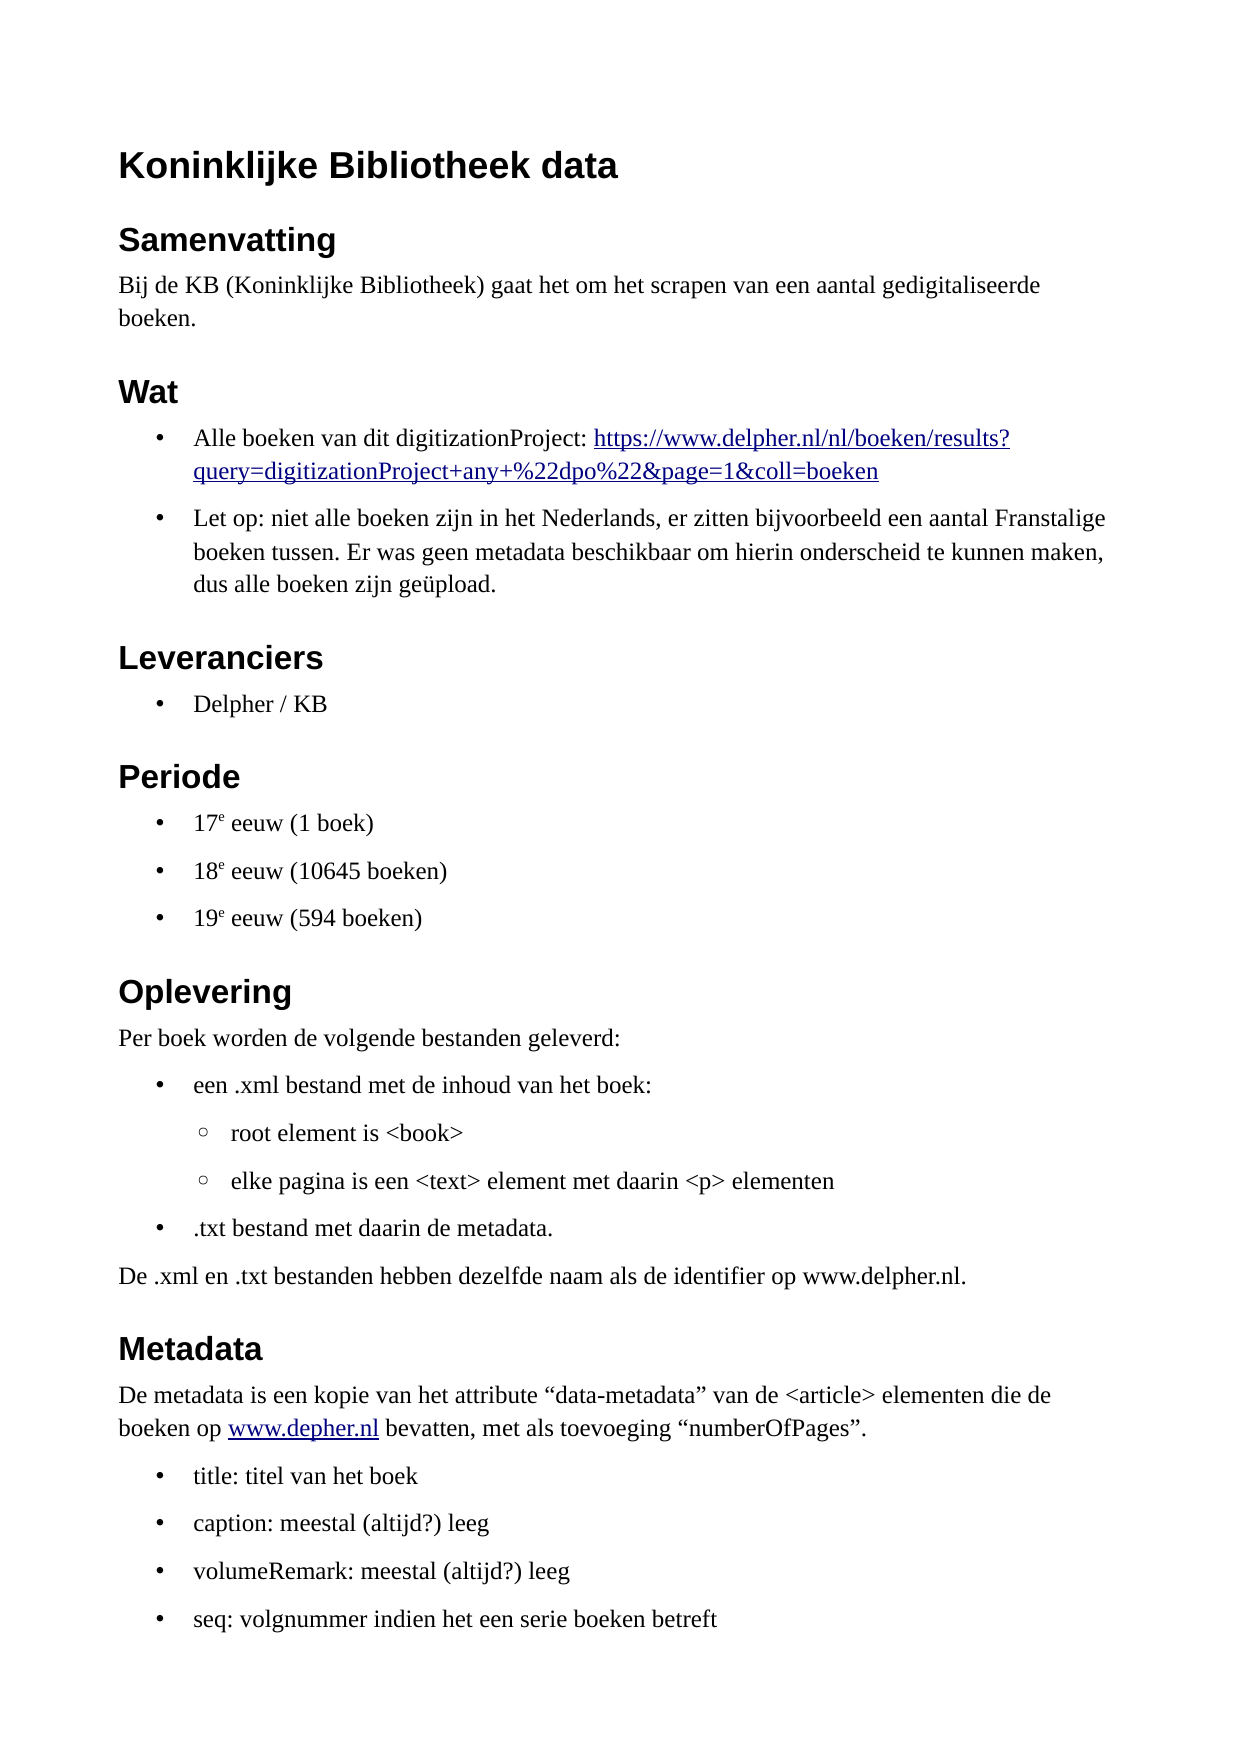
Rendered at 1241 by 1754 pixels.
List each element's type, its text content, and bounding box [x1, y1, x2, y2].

list 19e eeuw (594 boeken) [156, 903, 1122, 932]
list volumeRemark: meestal (altijd?) leeg [156, 1556, 1122, 1585]
subtitle Koninklijke Bibliotheek data [118, 143, 1122, 186]
subtitle Metadata [118, 1329, 1122, 1368]
text Per boek worden de volgende bestanden geleverd: [118, 1023, 1122, 1052]
list title: titel van het boek [156, 1461, 1122, 1490]
subtitle Leveranciers [118, 638, 1122, 676]
list Delpher / KB [156, 689, 1122, 718]
subtitle Wat [118, 372, 1122, 410]
text De .xml en .txt bestanden hebben dezelfde naam als de identifier op www.delpher.nl. [118, 1261, 1122, 1290]
list caption: meestal (altijd?) leeg [156, 1508, 1122, 1537]
list Let op: niet alle boeken zijn in het Nederlands, er zitten bijvoorbeeld een aantal Franstalige boeken tussen. Er was geen metadata beschikbaar om hierin onderscheid te kunnen maken, dus alle boeken zijn geüpload. [156, 503, 1122, 598]
list seq: volgnummer indien het een serie boeken betreft [156, 1604, 1122, 1632]
subtitle Samenvatting [118, 219, 1122, 258]
list een .xml bestand met de inhoud van het boek: [156, 1071, 1122, 1099]
subtitle Periode [118, 757, 1122, 796]
list 17e eeuw (1 boek) [156, 808, 1122, 837]
list elke pagina is een <text> element met daarin <p> elementen [193, 1166, 1122, 1194]
list Alle boeken van dit digitizationProject: https://www.delpher.nl/nl/boeken/results?query=digitizationProject+any+%22dpo%22&page=1&coll=boeken [156, 423, 1122, 485]
list 18e eeuw (10645 boeken) [156, 856, 1122, 885]
list .txt bestand met daarin de metadata. [156, 1213, 1122, 1242]
list root element is <book> [193, 1118, 1122, 1147]
text Bij de KB (Koninklijke Bibliotheek) gaat het om het scrapen van een aantal gedigitaliseerde boeken. [118, 271, 1122, 332]
subtitle Oplevering [118, 972, 1122, 1010]
text De metadata is een kopie van het attribute “data-metadata” van de <article> elementen die de boeken op www.depher.nl bevatten, met als toevoeging “numberOfPages”. [118, 1380, 1122, 1442]
